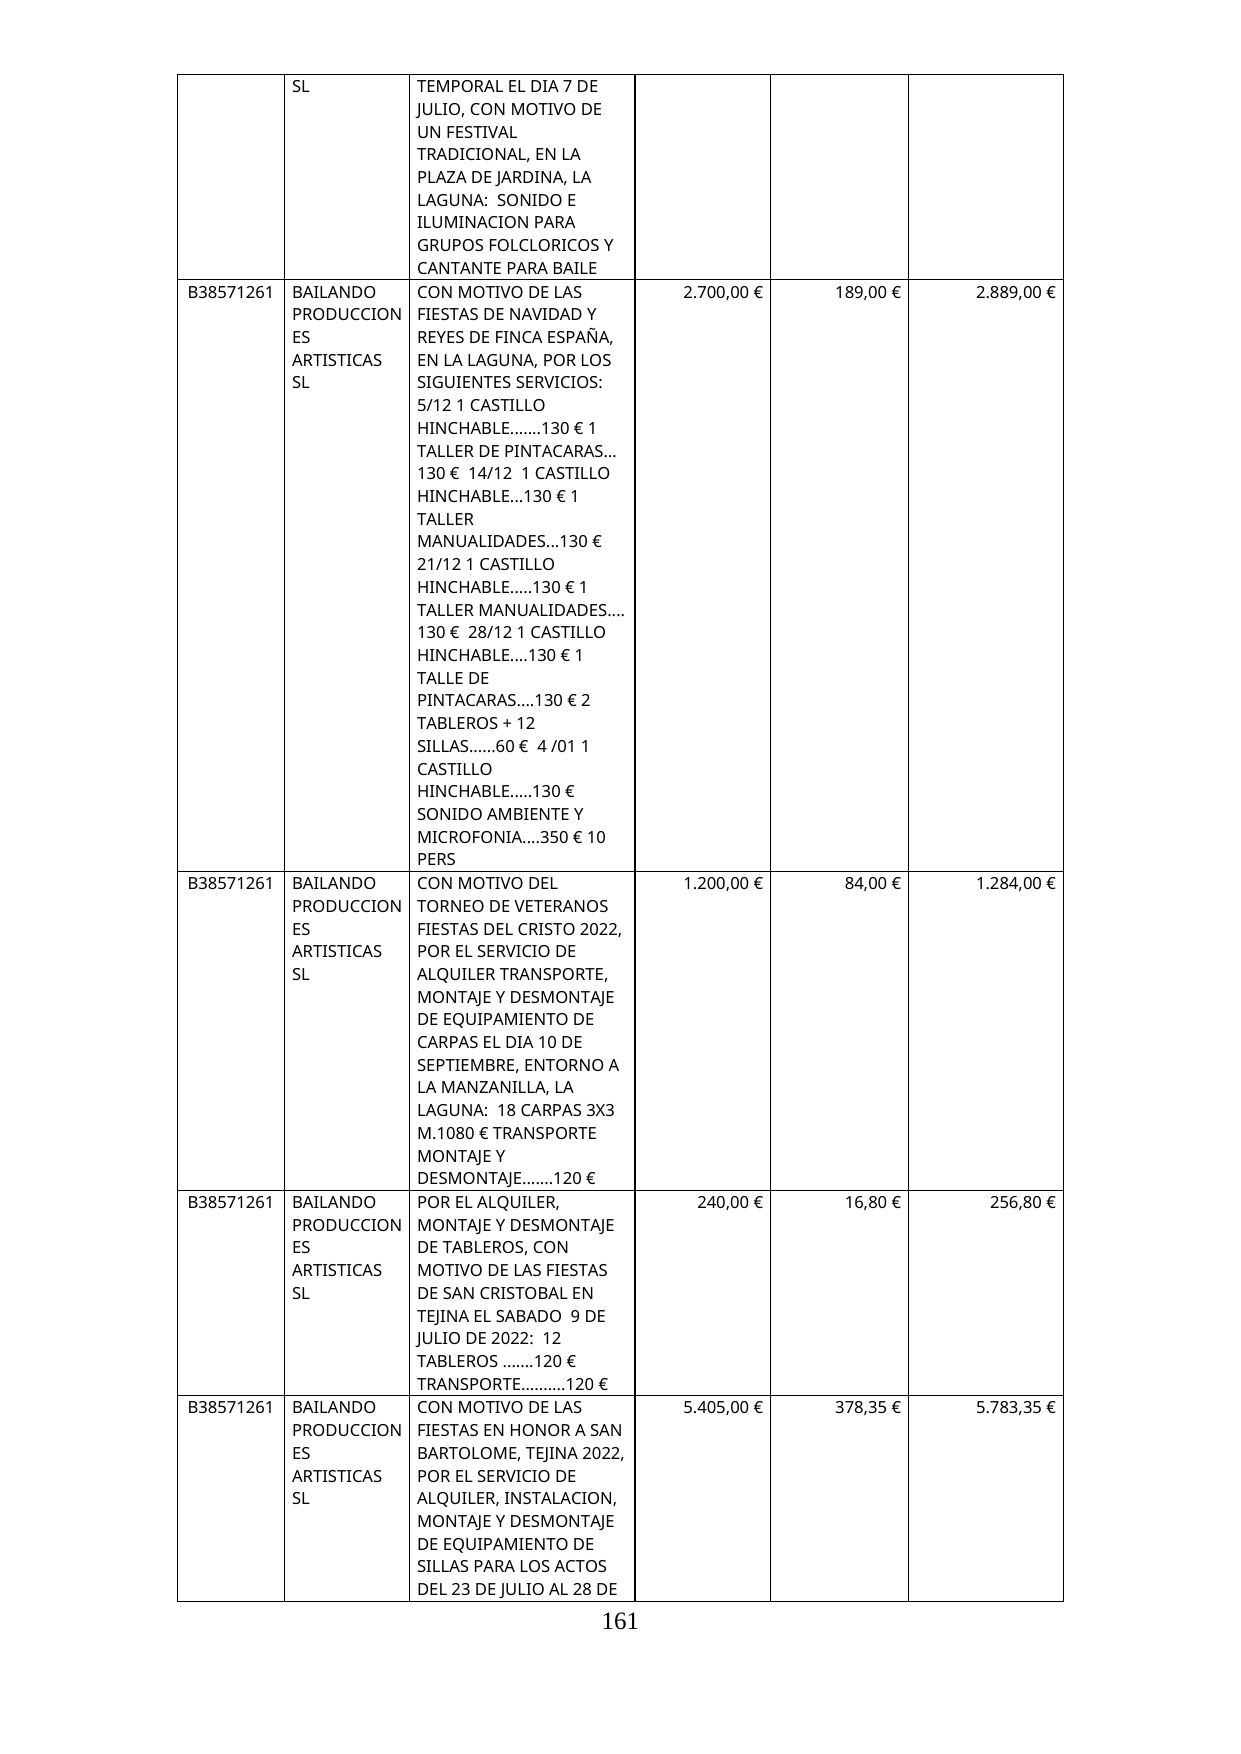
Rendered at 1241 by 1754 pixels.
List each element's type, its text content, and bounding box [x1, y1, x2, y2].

table_cell [909, 75, 1063, 279]
table_cell 378,35 € [771, 1396, 908, 1601]
table_cell 189,00 € [771, 280, 908, 871]
table_cell CON MOTIVO DEL TORNEO DE VETERANOS FIESTAS DEL CRISTO 2022, POR EL SERVICIO DE ALQUILER TRANSPORTE, MONTAJE Y DESMONTAJE DE EQUIPAMIENTO DE CARPAS EL DIA 10 DE SEPTIEMBRE, ENTORNO A LA MANZANILLA, LA LAGUNA: 18 CARPAS 3X3 M.1080 € TRANSPORTE MONTAJE Y DESMONTAJE.......120 € [410, 872, 634, 1190]
table_cell BAILANDO PRODUCCIONES ARTISTICAS SL [285, 872, 409, 1190]
table_cell B38571261 [178, 1191, 284, 1395]
table_cell SL [285, 75, 409, 279]
table_cell [636, 75, 770, 279]
table_cell BAILANDO PRODUCCIONES ARTISTICAS SL [285, 280, 409, 871]
table_cell [178, 75, 284, 279]
table_cell 1.200,00 € [636, 872, 770, 1190]
table_cell B38571261 [178, 872, 284, 1190]
table_cell 84,00 € [771, 872, 908, 1190]
table_cell CON MOTIVO DE LAS FIESTAS DE NAVIDAD Y REYES DE FINCA ESPAÑA, EN LA LAGUNA, POR LOS SIGUIENTES SERVICIOS: 5/12 1 CASTILLO HINCHABLE.......130 € 1 TALLER DE PINTACARAS…130 € 14/12 1 CASTILLO HINCHABLE...130 € 1 TALLER MANUALIDADES...130 € 21/12 1 CASTILLO HINCHABLE.....130 € 1 TALLER MANUALIDADES.... 130 € 28/12 1 CASTILLO HINCHABLE....130 € 1 TALLE DE PINTACARAS....130 € 2 TABLEROS + 12 SILLAS......60 € 4 /01 1 CASTILLO HINCHABLE.....130 € SONIDO AMBIENTE Y MICROFONIA....350 € 10 PERS [410, 280, 634, 871]
table_cell 1.284,00 € [909, 872, 1063, 1190]
table_cell BAILANDO PRODUCCIONES ARTISTICAS SL [285, 1396, 409, 1601]
table_cell 256,80 € [909, 1191, 1063, 1395]
table_cell B38571261 [178, 280, 284, 871]
table_cell 5.783,35 € [909, 1396, 1063, 1601]
table_cell [771, 75, 908, 279]
table_cell CON MOTIVO DE LAS FIESTAS EN HONOR A SAN BARTOLOME, TEJINA 2022, POR EL SERVICIO DE ALQUILER, INSTALACION, MONTAJE Y DESMONTAJE DE EQUIPAMIENTO DE SILLAS PARA LOS ACTOS DEL 23 DE JULIO AL 28 DE [410, 1396, 634, 1601]
table_cell 240,00 € [636, 1191, 770, 1395]
table_cell 2.700,00 € [636, 280, 770, 871]
table_cell POR EL ALQUILER, MONTAJE Y DESMONTAJE DE TABLEROS, CON MOTIVO DE LAS FIESTAS DE SAN CRISTOBAL EN TEJINA EL SABADO 9 DE JULIO DE 2022: 12 TABLEROS .......120 € TRANSPORTE..........120 € [410, 1191, 634, 1395]
table_cell B38571261 [178, 1396, 284, 1601]
table_cell 16,80 € [771, 1191, 908, 1395]
table_cell BAILANDO PRODUCCIONES ARTISTICAS SL [285, 1191, 409, 1395]
table_cell TEMPORAL EL DIA 7 DE JULIO, CON MOTIVO DE UN FESTIVAL TRADICIONAL, EN LA PLAZA DE JARDINA, LA LAGUNA: SONIDO E ILUMINACION PARA GRUPOS FOLCLORICOS Y CANTANTE PARA BAILE [410, 75, 634, 279]
table_cell 5.405,00 € [636, 1396, 770, 1601]
table_cell 2.889,00 € [909, 280, 1063, 871]
